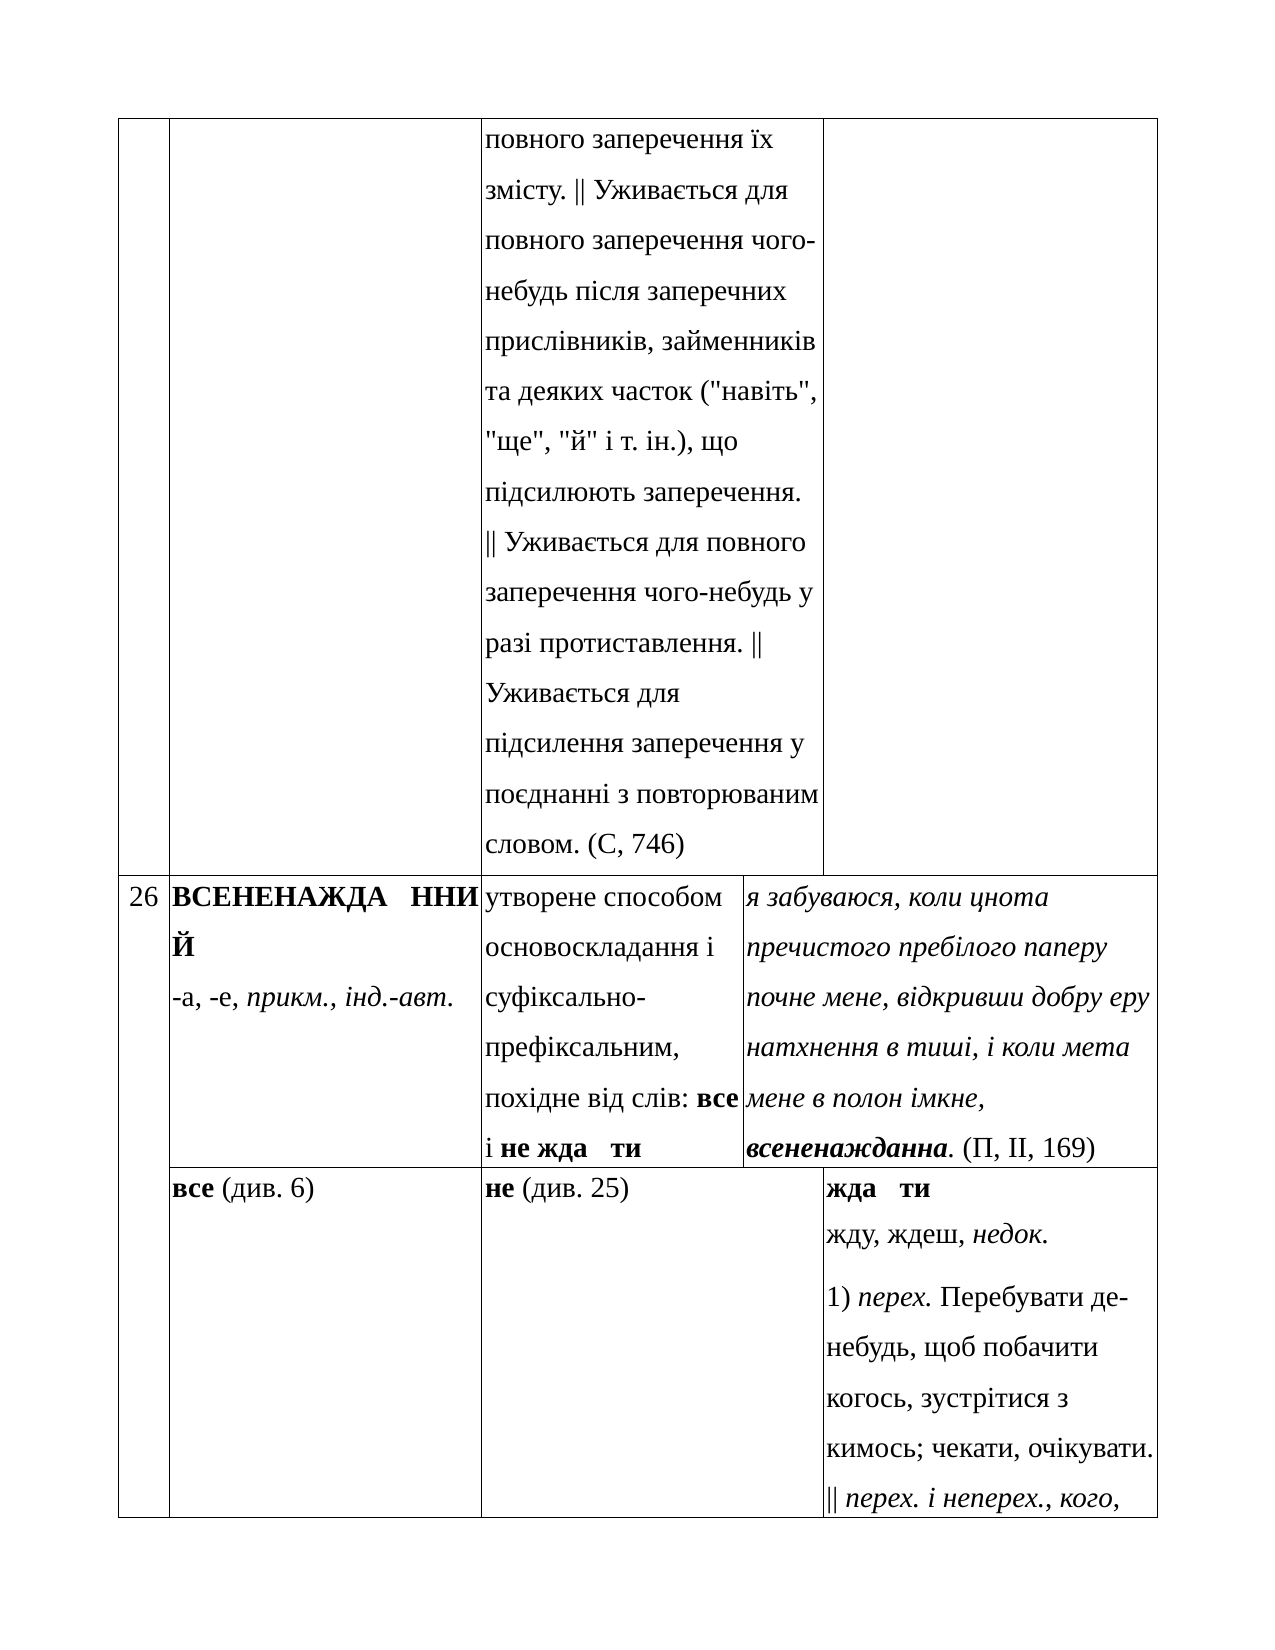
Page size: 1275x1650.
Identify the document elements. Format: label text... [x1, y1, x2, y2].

table_cell [170, 119, 481, 875]
table_cell все (див. 6) [170, 1168, 481, 1517]
table_cell ждати жду, ждеш, недок. 1) перех. Перебувати де-небудь, щоб побачити когось, зустрітися з кимось; чекати, очікувати. || перех. і неперех., кого, [824, 1168, 1157, 1517]
table_cell [119, 119, 169, 875]
table_cell не (див. 25) [482, 1168, 823, 1517]
table_cell повного заперечення їх змісту. || Уживається для повного заперечення чого-небудь після заперечних прислівників, займенників та деяких часток ("навіть", "ще", "й" і т. ін.), що підсилюють заперечення. || Уживається для повного заперечення чого-небудь у разі протиставлення. || Уживається для підсилення заперечення у поєднанні з повторюваним словом. (С, 746) [482, 119, 823, 875]
table_cell [824, 119, 1157, 875]
table_cell ВсенеНАждАнний -а, -е, прикм., інд.-авт. [170, 876, 481, 1167]
table_cell я забуваюся, коли цнота пречистого пребілого паперу почне мене, відкривши добру еру натхнення в тиші, і коли мета мене в полон імкне, всененажданна. (П, ІІ, 169) [744, 876, 1157, 1167]
table_cell утворене способом основоскладання і суфіксально-префіксальним, похідне від слів: все і не ждати [482, 876, 743, 1167]
table_cell 26 [119, 876, 169, 1517]
